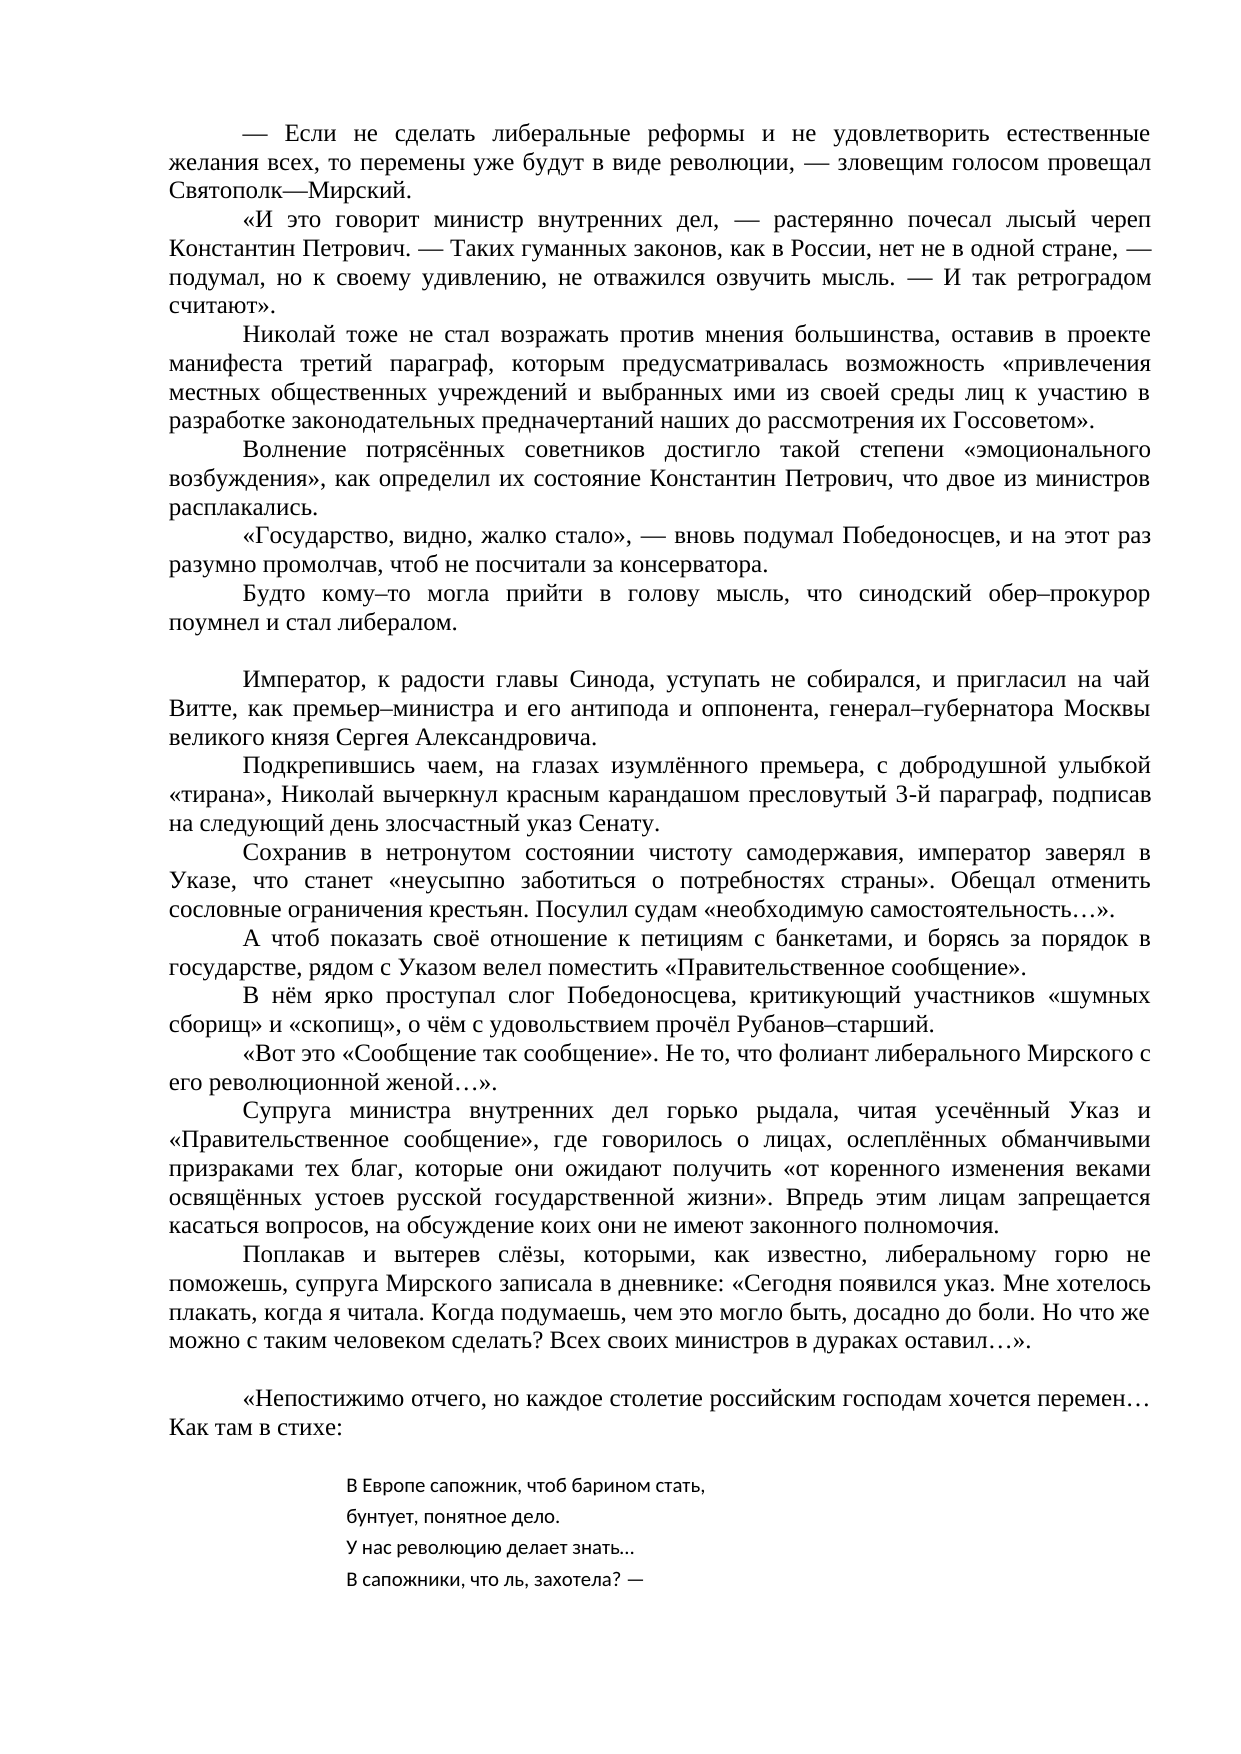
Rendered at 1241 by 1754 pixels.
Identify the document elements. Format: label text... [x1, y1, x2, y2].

text Будто кому–то могла прийти в голову мысль, что синодский обер–прокурор поумнел и стал либералом. [169, 578, 1152, 636]
text — Если не сделать либеральные реформы и не удовлетворить естественные желания всех, то перемены уже будут в виде революции, — зловещим голосом провещал Святополк—Мирский. [169, 118, 1152, 204]
text Волнение потрясённых советников достигло такой степени «эмоционального возбуждения», как определил их состояние Константин Петрович, что двое из министров расплакались. [169, 434, 1152, 521]
text Поплакав и вытерев слёзы, которыми, как известно, либеральному горю не поможешь, супруга Мирского записала в дневнике: «Сегодня появился указ. Мне хотелось плакать, когда я читала. Когда подумаешь, чем это могло быть, досадно до боли. Но что же можно с таким человеком сделать? Всех своих министров в дураках оставил…». [169, 1239, 1152, 1354]
text А чтоб показать своё отношение к петициям с банкетами, и борясь за порядок в государстве, рядом с Указом велел поместить «Правительственное сообщение». [169, 923, 1152, 981]
text «И это говорит министр внутренних дел, — растерянно почесал лысый череп Константин Петрович. — Таких гуманных законов, как в России, нет не в одной стране, — подумал, но к своему удивлению, не отважился озвучить мысль. — И так ретроградом считают». [169, 204, 1152, 319]
text В нём ярко проступал слог Победоносцева, критикующий участников «шумных сборищ» и «скопищ», о чём с удовольствием прочёл Рубанов–старший. [169, 981, 1152, 1038]
text «Государство, видно, жалко стало», — вновь подумал Победоносцев, и на этот раз разумно промолчав, чтоб не посчитали за консерватора. [169, 521, 1152, 578]
text Император, к радости главы Синода, уступать не собирался, и пригласил на чай Витте, как премьер–министра и его антипода и оппонента, генерал–губернатора Москвы великого князя Сергея Александровича. [169, 664, 1152, 751]
text «Непостижимо отчего, но каждое столетие российским господам хочется перемен… Как там в стихе: [169, 1383, 1152, 1441]
text В сапожники, что ль, захотела? — [346, 1566, 974, 1591]
text Сохранив в нетронутом состоянии чистоту самодержавия, император заверял в Указе, что станет «неусыпно заботиться о потребностях страны». Обещал отменить сословные ограничения крестьян. Посулил судам «необходимую самостоятельность…». [169, 837, 1152, 923]
text «Вот это «Сообщение так сообщение». Не то, что фолиант либерального Мирского с его революционной женой…». [169, 1038, 1152, 1096]
text Подкрепившись чаем, на глазах изумлённого премьера, с добродушной улыбкой «тирана», Николай вычеркнул красным карандашом пресловутый 3‑й параграф, подписав на следующий день злосчастный указ Сенату. [169, 751, 1152, 837]
text бунтует, понятное дело. [346, 1503, 974, 1528]
text Николай тоже не стал возражать против мнения большинства, оставив в проекте манифеста третий параграф, которым предусматривалась возможность «привлечения местных общественных учреждений и выбранных ими из своей среды лиц к участию в разработке законодательных предначертаний наших до рассмотрения их Госсоветом». [169, 319, 1152, 434]
text Супруга министра внутренних дел горько рыдала, читая усечённый Указ и «Правительственное сообщение», где говорилось о лицах, ослеплённых обманчивыми призраками тех благ, которые они ожидают получить «от коренного изменения веками освящённых устоев русской государственной жизни». Впредь этим лицам запрещается касаться вопросов, на обсуждение коих они не имеют законного полномочия. [169, 1096, 1152, 1239]
text В Европе сапожник, чтоб барином стать, [346, 1472, 974, 1497]
text У нас революцию делает знать… [346, 1534, 974, 1560]
